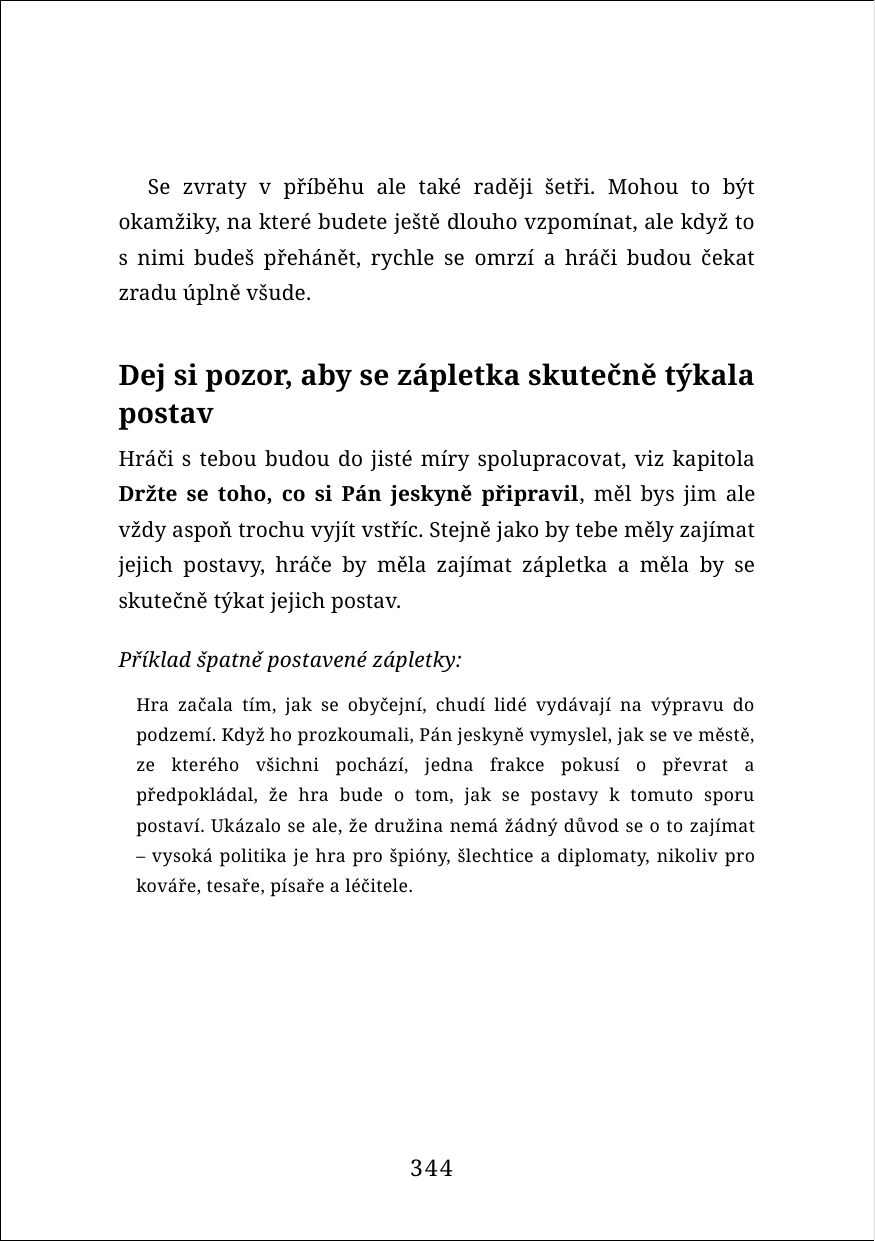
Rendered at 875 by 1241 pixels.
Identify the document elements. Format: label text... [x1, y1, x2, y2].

text Hra začala tím, jak se obyčejní, chudí lidé vydávají na výpravu do podzemí. Když ho prozkoumali, Pán jeskyně vymyslel, jak se ve městě, ze kterého všichni pochází, jedna frakce pokusí o převrat a předpokládal, že hra bude o tom, jak se postavy k tomuto sporu postaví. Ukázalo se ale, že družina nemá žádný důvod se o to zajímat – vysoká politika je hra pro špióny, šlechtice a diplomaty, nikoliv pro kováře, tesaře, písaře a léčitele. [136, 692, 756, 898]
subtitle Dej si pozor, aby se zápletka skutečně týkala postav [118, 355, 756, 432]
text Se zvraty v příběhu ale také raději šetři. Mohou to být okamžiky, na které budete ještě dlouho vzpomínat, ale když to s nimi budeš přehánět, rychle se omrzí a hráči budou čekat zradu úplně všude. [118, 172, 756, 307]
text Hráči s tebou budou do jisté míry spolupracovat, viz kapitola Držte se toho, co si Pán jeskyně připravil, měl bys jim ale vždy aspoň trochu vyjít vstříc. Stejně jako by tebe měly zajímat jejich postavy, hráče by měla zajímat zápletka a měla by se skutečně týkat jejich postav. [118, 444, 756, 614]
text Příklad špatně postavené zápletky: [118, 645, 756, 673]
